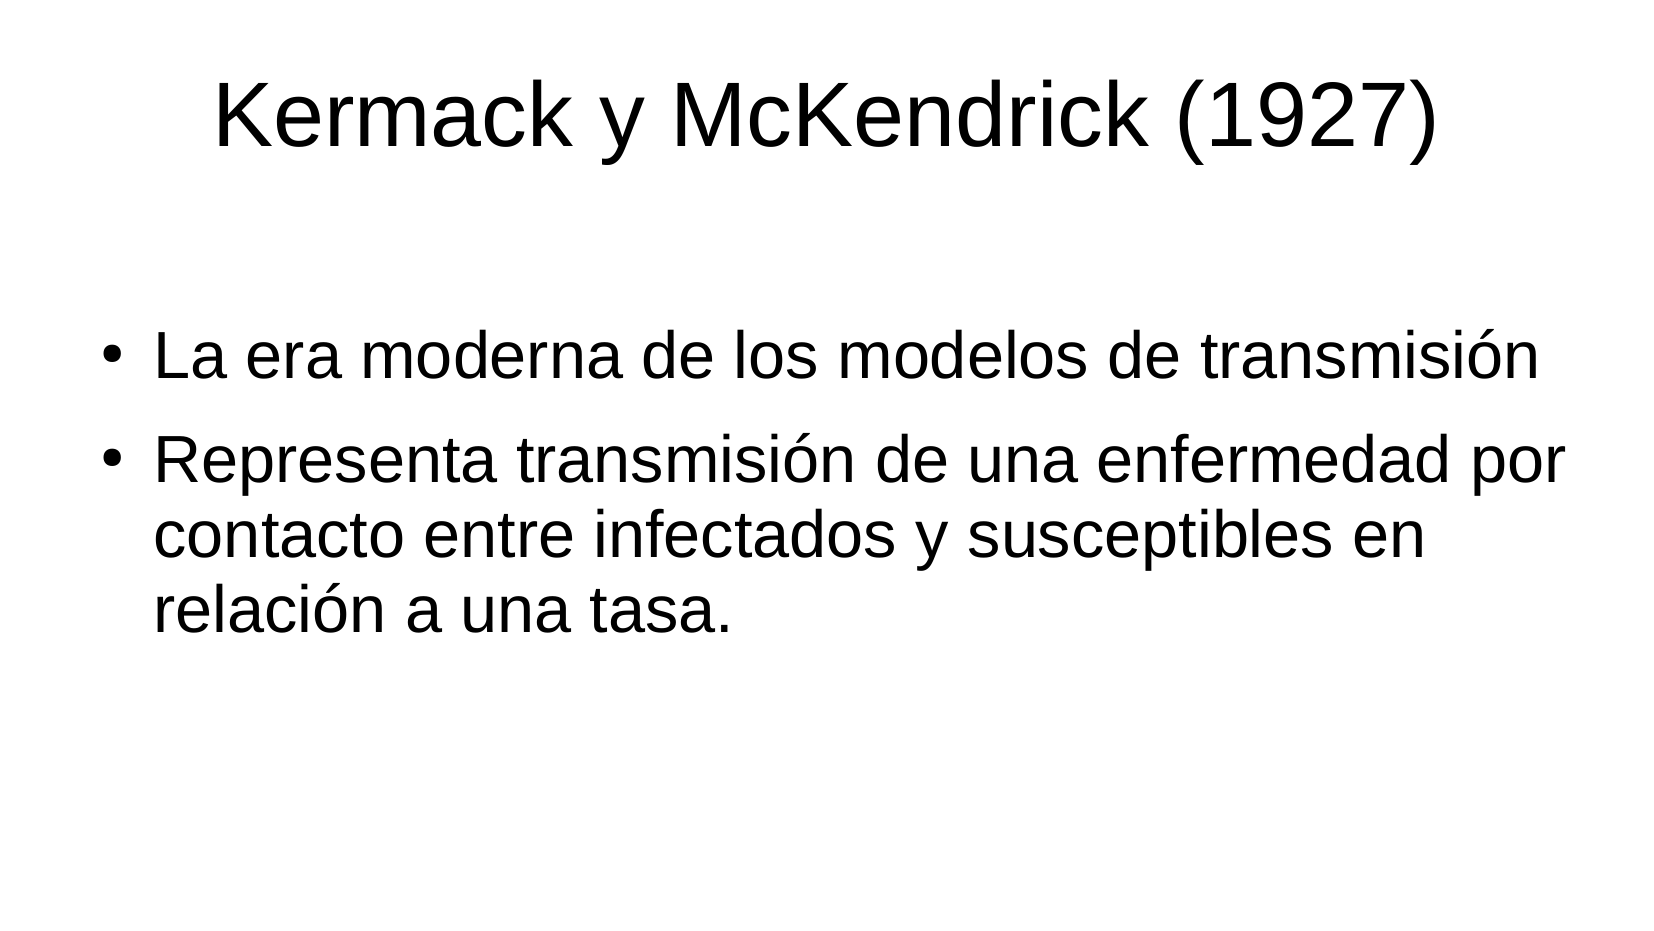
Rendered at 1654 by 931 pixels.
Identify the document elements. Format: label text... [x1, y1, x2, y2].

title Kermack y McKendrick (1927) [82, 37, 1571, 193]
list La era moderna de los modelos de transmisión Representa transmisión de una enfermedad por contacto entre infectados y susceptibles en relación a una tasa. [82, 318, 1571, 858]
